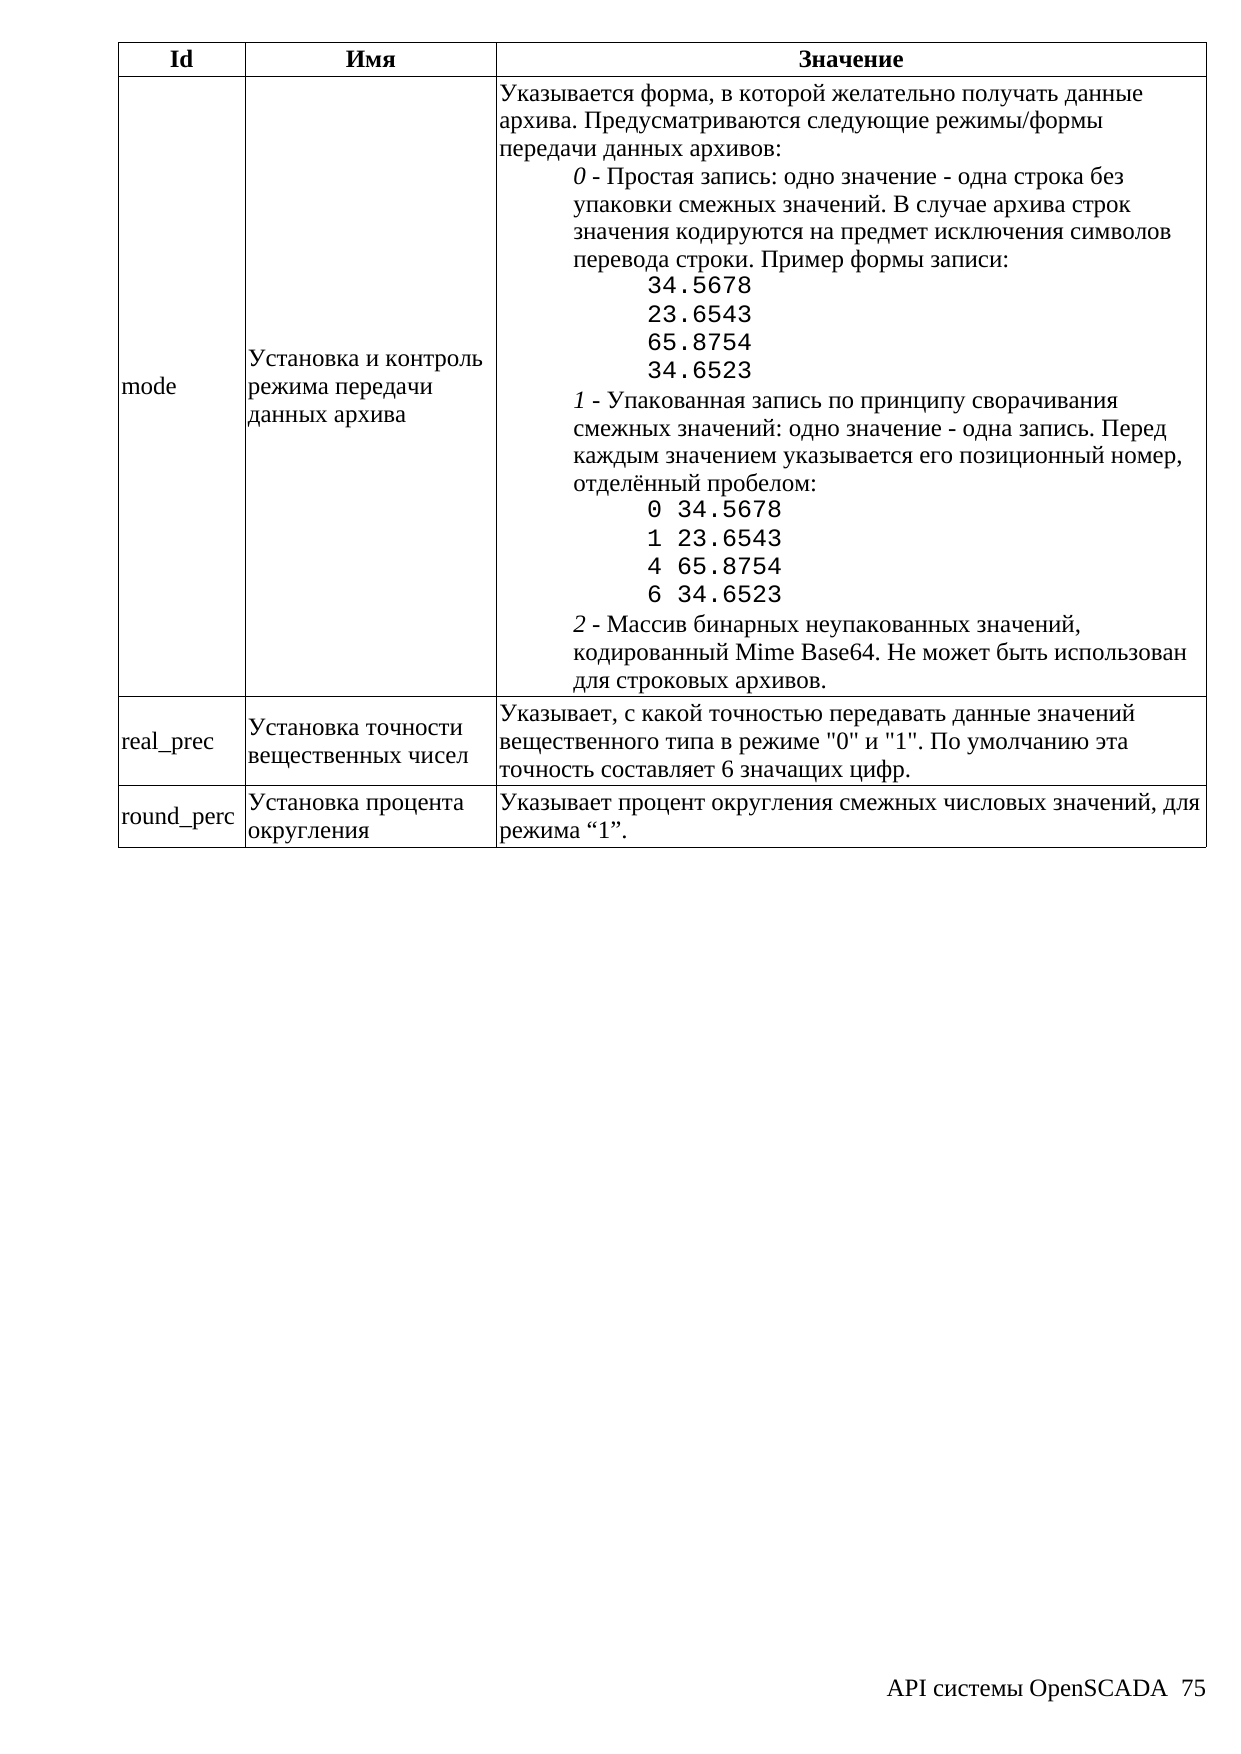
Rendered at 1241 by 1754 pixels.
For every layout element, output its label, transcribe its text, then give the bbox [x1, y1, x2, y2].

table_cell Установка и контроль режима передачи данных архива [246, 77, 496, 696]
table_cell Указывает, с какой точностью передавать данные значений вещественного типа в режиме "0" и "1". По умолчанию эта точность составляет 6 значащих цифр. [497, 697, 1206, 785]
table_cell real_prec [119, 697, 245, 785]
table_header Имя [246, 43, 496, 76]
table_cell Установка процента округления [246, 786, 496, 847]
table_cell Установка точности вещественных чисел [246, 697, 496, 785]
table_cell Указывает процент округления смежных числовых значений, для режима “1”. [497, 786, 1206, 847]
table_header Значение [497, 43, 1206, 76]
table_cell mode [119, 77, 245, 696]
table_header Id [119, 43, 245, 76]
table_cell round_perc [119, 786, 245, 847]
table_cell Указывается форма, в которой желательно получать данные архива. Предусматриваются следующие режимы/формы передачи данных архивов: 0 - Простая запись: одно значение - одна строка без упаковки смежных значений. В случае архива строк значения кодируются на предмет исключения символов перевода строки. Пример формы записи: 34.5678 23.6543 65.8754 34.6523 1 - Упакованная запись по принципу сворачивания смежных значений: одно значение - одна запись. Перед каждым значением указывается его позиционный номер, отделённый пробелом: 0 34.5678 1 23.6543 4 65.8754 6 34.6523 2 - Массив бинарных неупакованных значений, кодированный Mime Base64. Не может быть использован для строковых архивов. [497, 77, 1206, 696]
